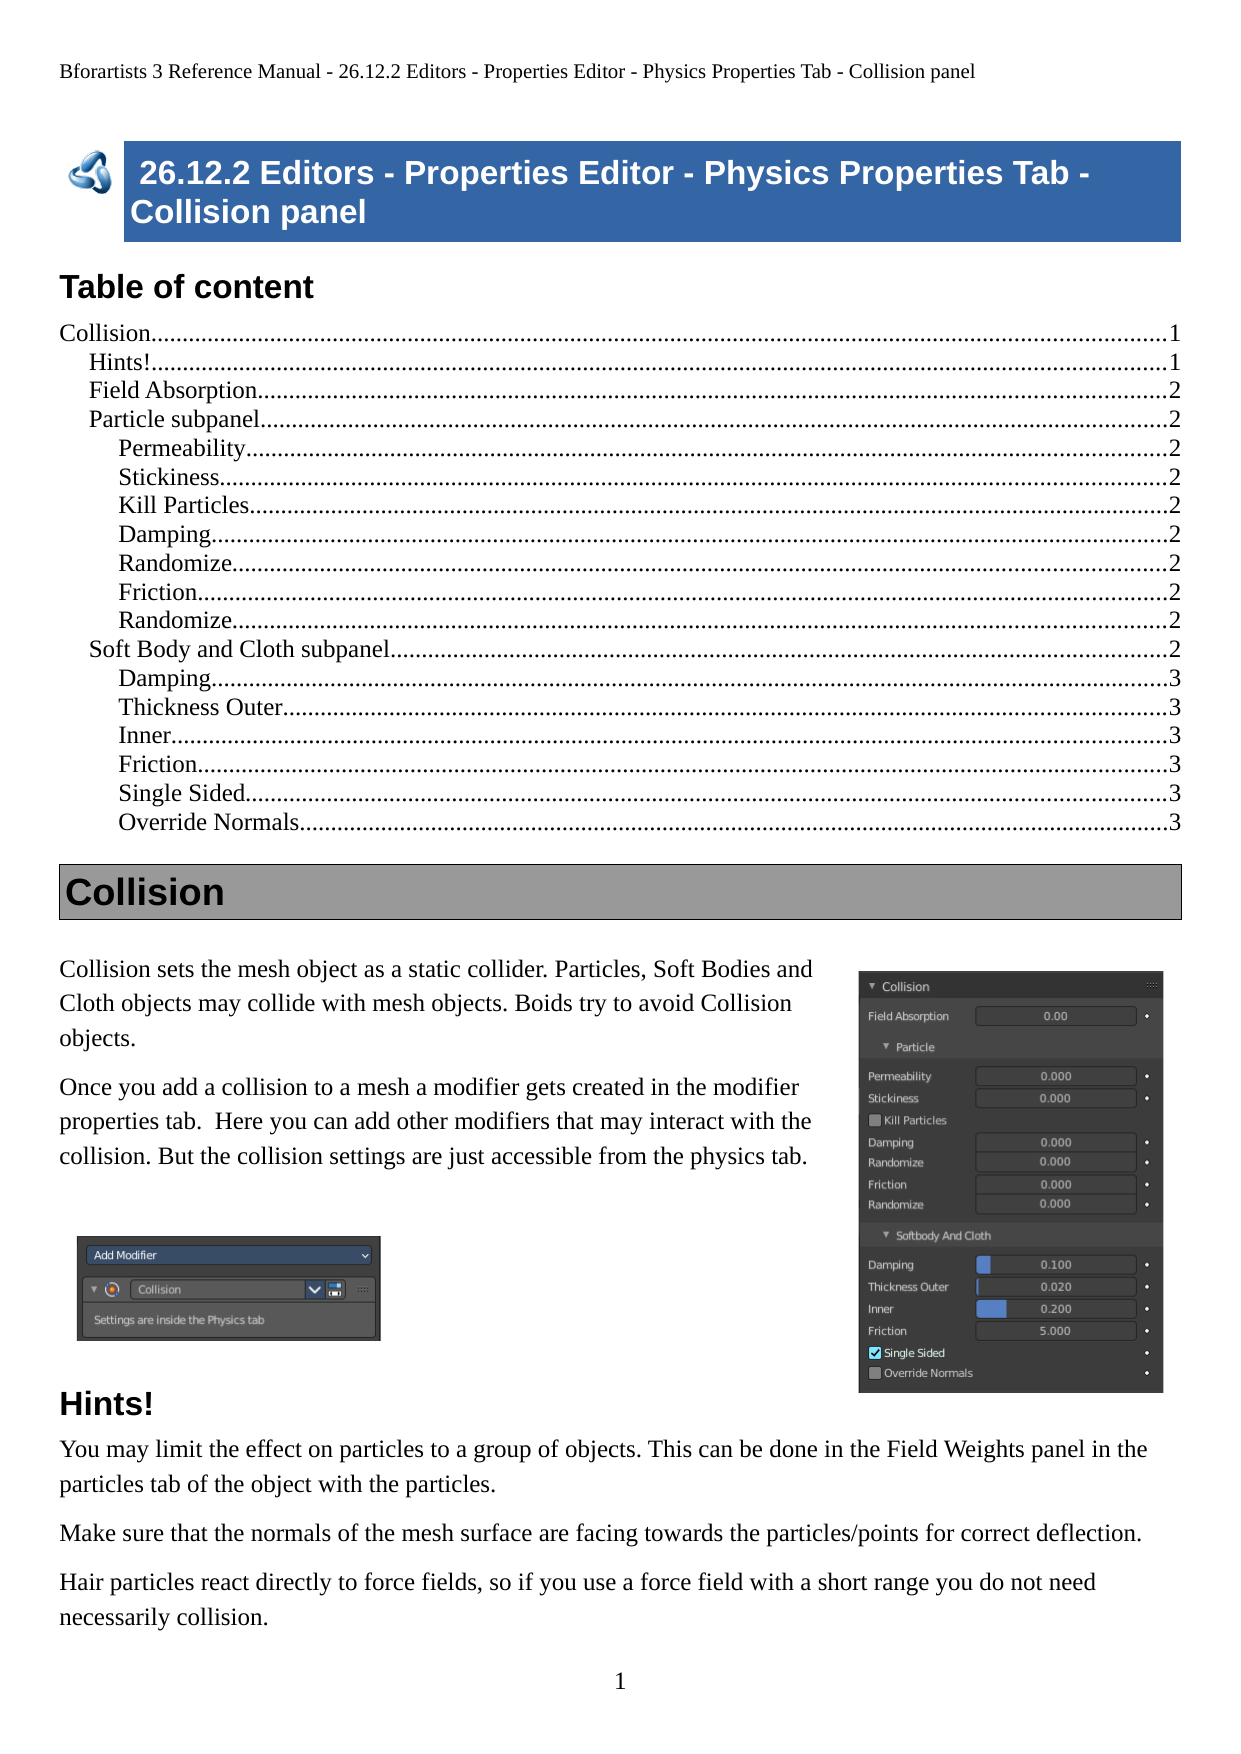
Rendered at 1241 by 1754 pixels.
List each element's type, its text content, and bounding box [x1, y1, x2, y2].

text Soft Body and Cloth subpanel 2 [88, 634, 1181, 663]
text You may limit the effect on particles to a group of objects. This can be done in the Field Weights panel in the particles tab of the object with the particles. [59, 1434, 1181, 1498]
picture [65, 147, 114, 197]
subtitle Hints! [59, 1383, 1181, 1422]
text Field Absorption 2 [88, 375, 1181, 404]
text Once you add a collision to a mesh a modifier gets created in the modifier properties tab. Here you can add other modifiers that may interact with the collision. But the collision settings are just accessible from the physics tab. [59, 1072, 858, 1170]
text Override Normals 3 [118, 807, 1181, 835]
text Hair particles react directly to force fields, so if you use a force field with a short range you do not need necessarily collision. [59, 1567, 1181, 1630]
text Collision sets the mesh object as a static collider. Particles, Soft Bodies and Cloth objects may collide with mesh objects. Boids try to avoid Collision objects. [59, 954, 1181, 1052]
text Randomize 2 [118, 605, 1181, 634]
subtitle Table of content [59, 267, 1181, 305]
table_header Collision [60, 865, 1181, 919]
text Make sure that the normals of the mesh surface are facing towards the particles/points for correct deflection. [59, 1518, 1181, 1547]
text Friction 3 [118, 749, 1181, 778]
text Damping 2 [118, 519, 1181, 548]
text Collision 1 [59, 318, 1181, 347]
text Inner 3 [118, 720, 1181, 749]
text Particle subpanel 2 [88, 404, 1181, 433]
text Hints! 1 [88, 347, 1181, 375]
text Single Sided 3 [118, 778, 1181, 807]
table_header [59, 141, 124, 242]
text Stickiness 2 [118, 462, 1181, 490]
text Kill Particles 2 [118, 490, 1181, 519]
text Randomize 2 [118, 548, 1181, 577]
text Damping 3 [118, 663, 1181, 692]
text Friction 2 [118, 577, 1181, 605]
picture [76, 1236, 381, 1341]
picture [858, 971, 1164, 1393]
text Permeability 2 [118, 433, 1181, 462]
table_header 26.12.2 Editors - Properties Editor - Physics Properties Tab - Collision panel [124, 141, 1181, 242]
text Thickness Outer 3 [118, 692, 1181, 720]
